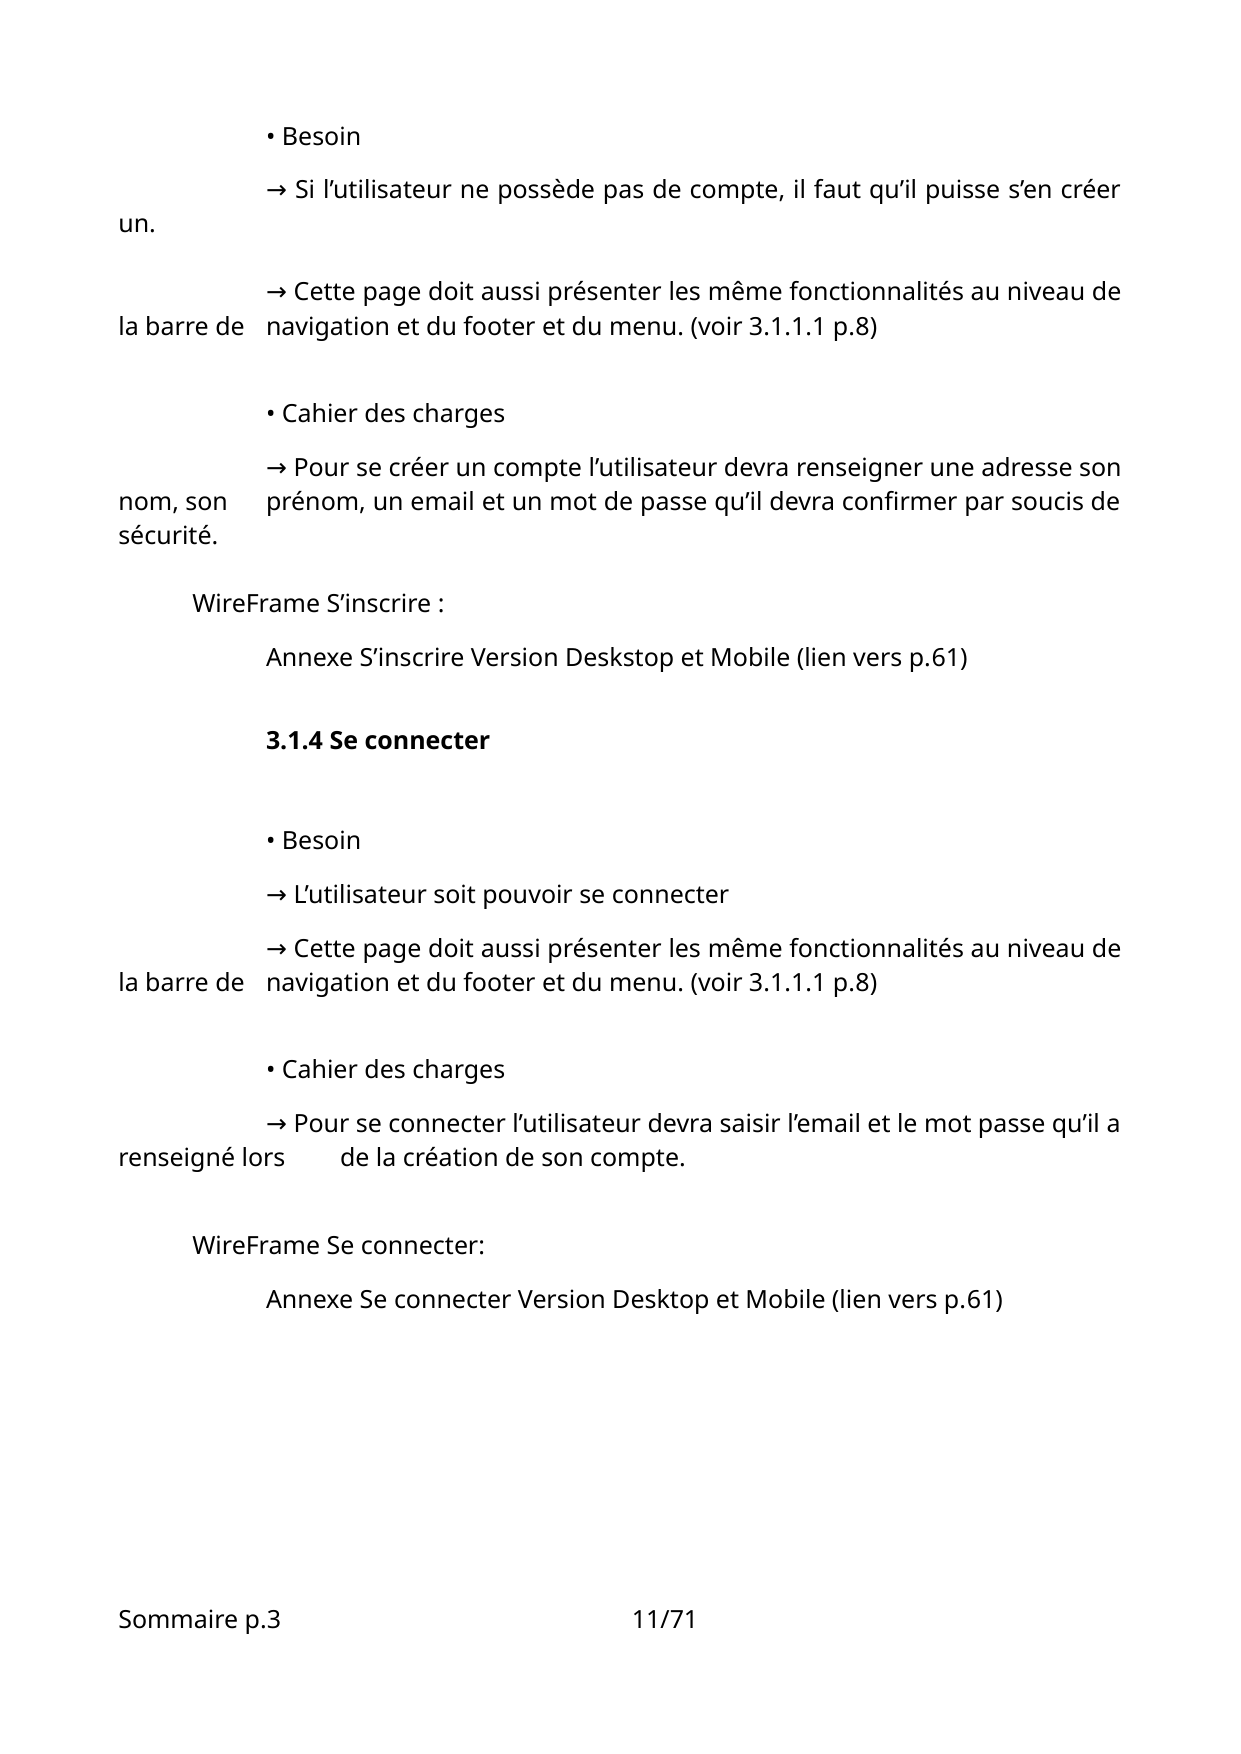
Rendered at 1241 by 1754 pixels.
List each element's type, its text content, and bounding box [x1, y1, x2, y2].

text • Cahier des charges [118, 396, 1122, 430]
text → Cette page doit aussi présenter les même fonctionnalités au niveau de la barre de navigation et du footer et du menu. (voir 3.1.1.1 p.7) [118, 274, 1122, 342]
text Annexe Se connecter Version Desktop et Mobile (lien vers p.52) [118, 1281, 1122, 1316]
text Annexe S’inscrire Version Deskstop et Mobile (lien vers p.52) [118, 640, 1122, 674]
text WireFrame S’inscrire : [118, 586, 1122, 620]
text → Si l’utilisateur ne possède pas de compte, il faut qu’il puisse s’en créer un. [118, 172, 1122, 240]
subtitle 3.1.4 Se connecter [118, 722, 1122, 756]
text → Pour se créer un compte l’utilisateur devra renseigner une adresse son nom, son prénom, un email et un mot de passe qu’il devra confirmer par soucis de sécurité. [118, 450, 1122, 552]
text • Besoin [118, 823, 1122, 857]
text WireFrame Se connecter: [118, 1228, 1122, 1262]
text → Pour se connecter l’utilisateur devra saisir l’email et le mot passe qu’il a renseigné lors de la création de son compte. [118, 1106, 1122, 1174]
text → Cette page doit aussi présenter les même fonctionnalités au niveau de la barre de navigation et du footer et du menu. (voir 3.1.1.1 p.7) [118, 930, 1122, 998]
text • Cahier des charges [118, 1052, 1122, 1086]
text → L’utilisateur soit pouvoir se connecter [118, 876, 1122, 911]
text • Besoin [118, 118, 1122, 152]
